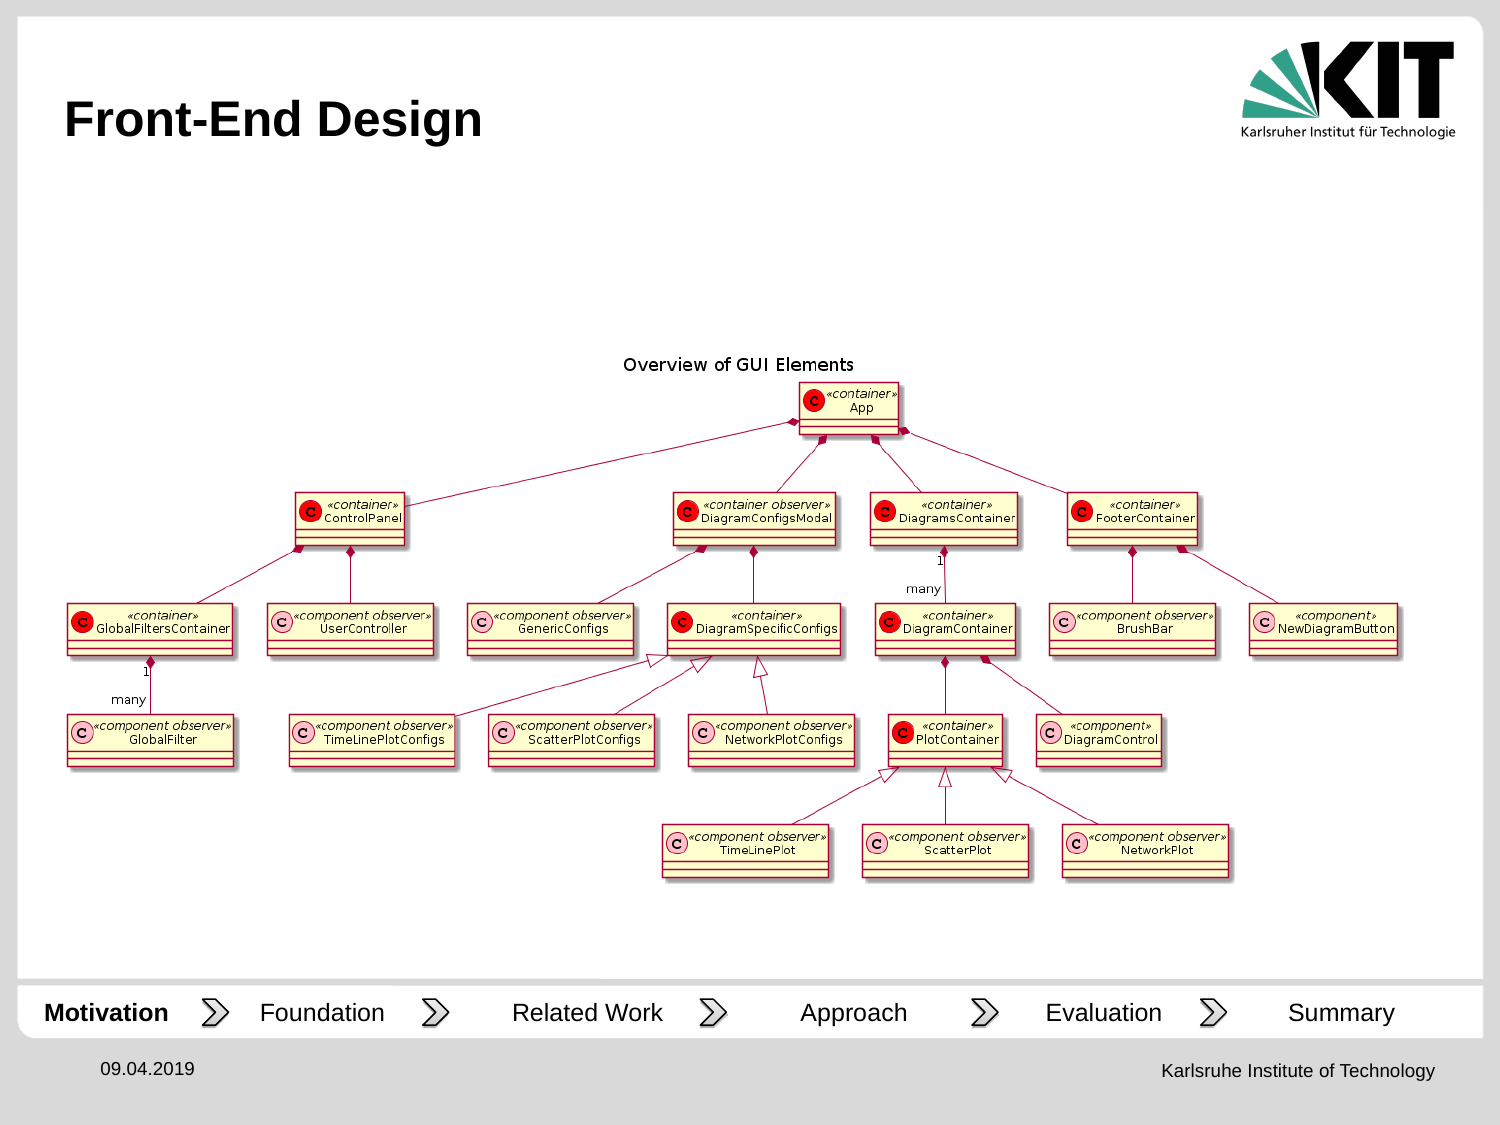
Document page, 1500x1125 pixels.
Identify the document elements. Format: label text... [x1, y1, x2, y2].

picture [0, 0, 1500, 1125]
text_box [422, 999, 449, 1026]
slide_number 09.04.2019 [100, 1057, 272, 1117]
text_box [971, 999, 998, 1026]
text_box [700, 999, 727, 1026]
text_box Evaluation [1030, 989, 1178, 1035]
text_box Motivation [29, 989, 187, 1035]
text_box Related Work [497, 989, 679, 1035]
text_box [1200, 999, 1227, 1026]
text_box Foundation [244, 989, 401, 1035]
title Front-End Design [64, 54, 1198, 147]
text_box Summary [1273, 989, 1483, 1035]
text_box [202, 999, 229, 1026]
text_box Approach [785, 989, 923, 1035]
